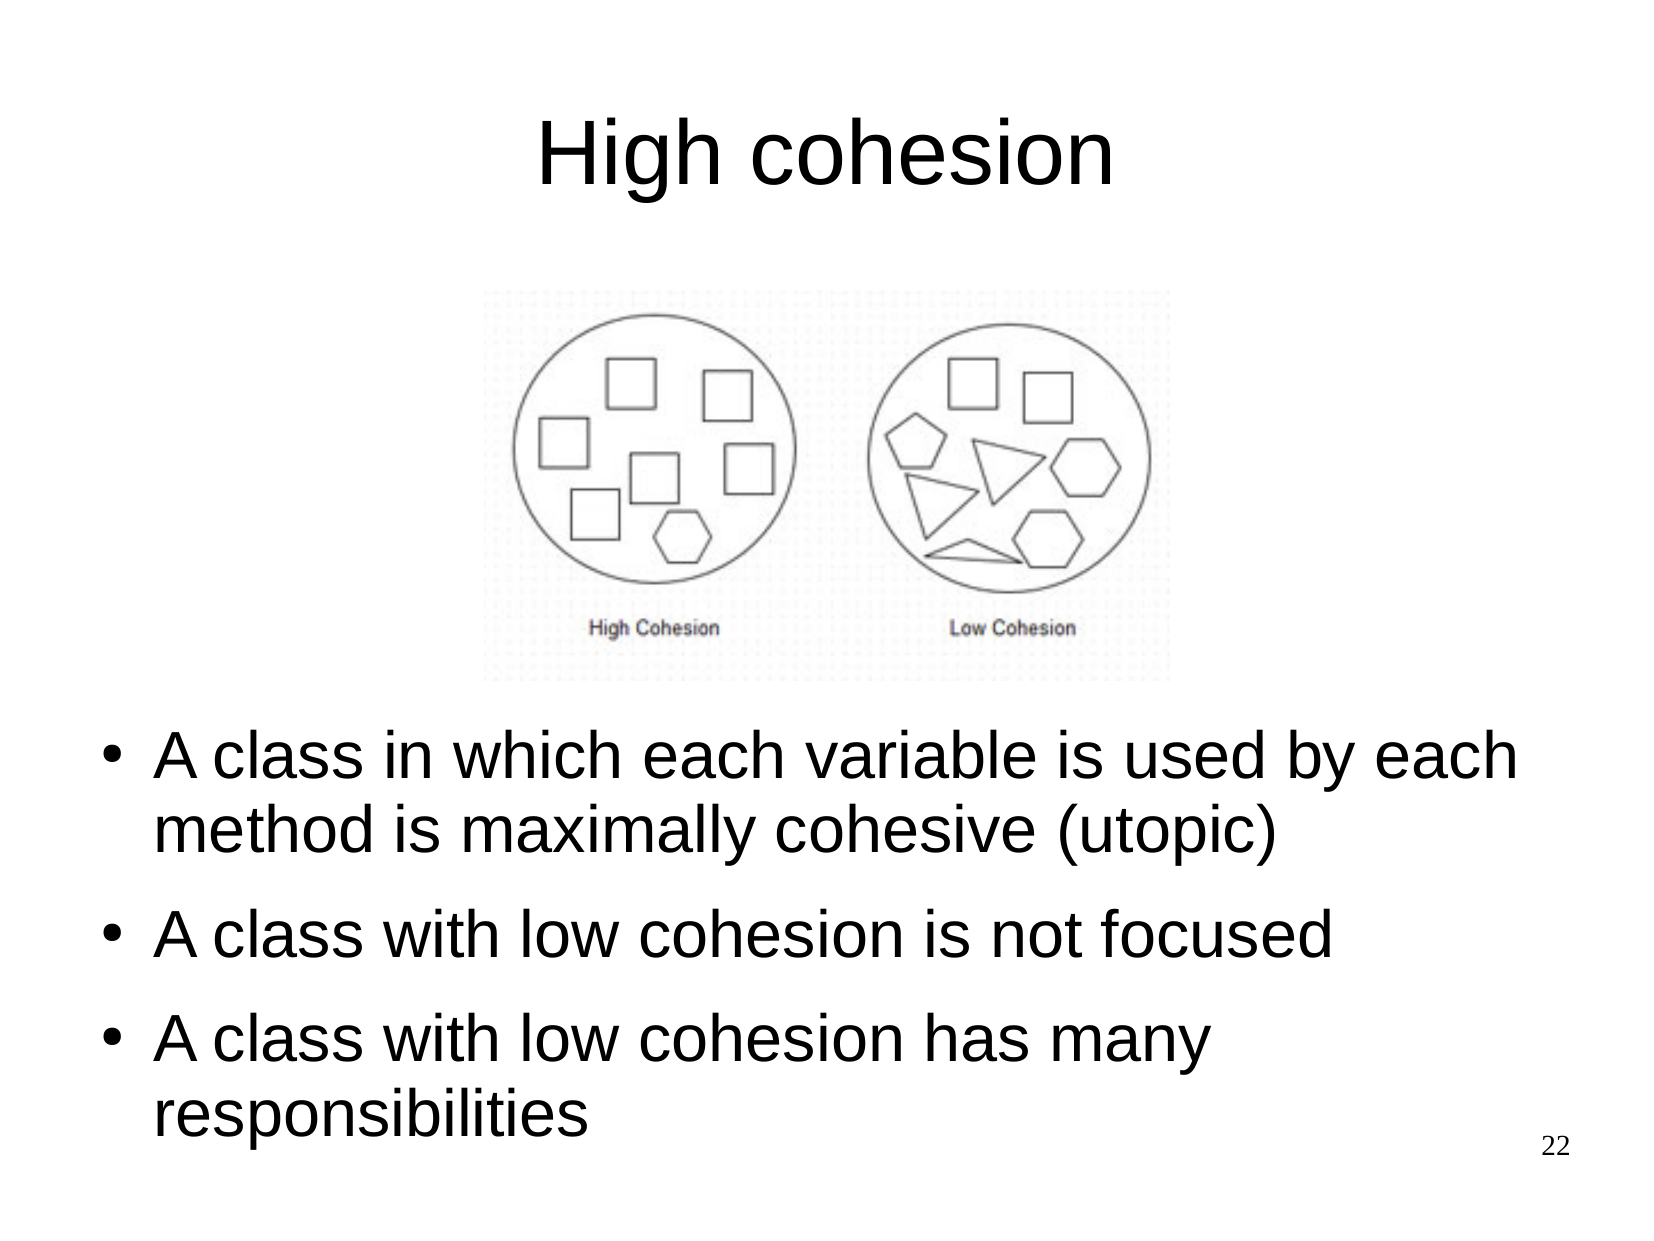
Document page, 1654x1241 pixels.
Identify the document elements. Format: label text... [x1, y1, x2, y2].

list A class in which each variable is used by each method is maximally cohesive (utopic) A class with low cohesion is not focused A class with low cohesion has many responsibilities [82, 717, 1571, 1151]
title High cohesion [82, 49, 1571, 257]
picture [484, 290, 1170, 681]
